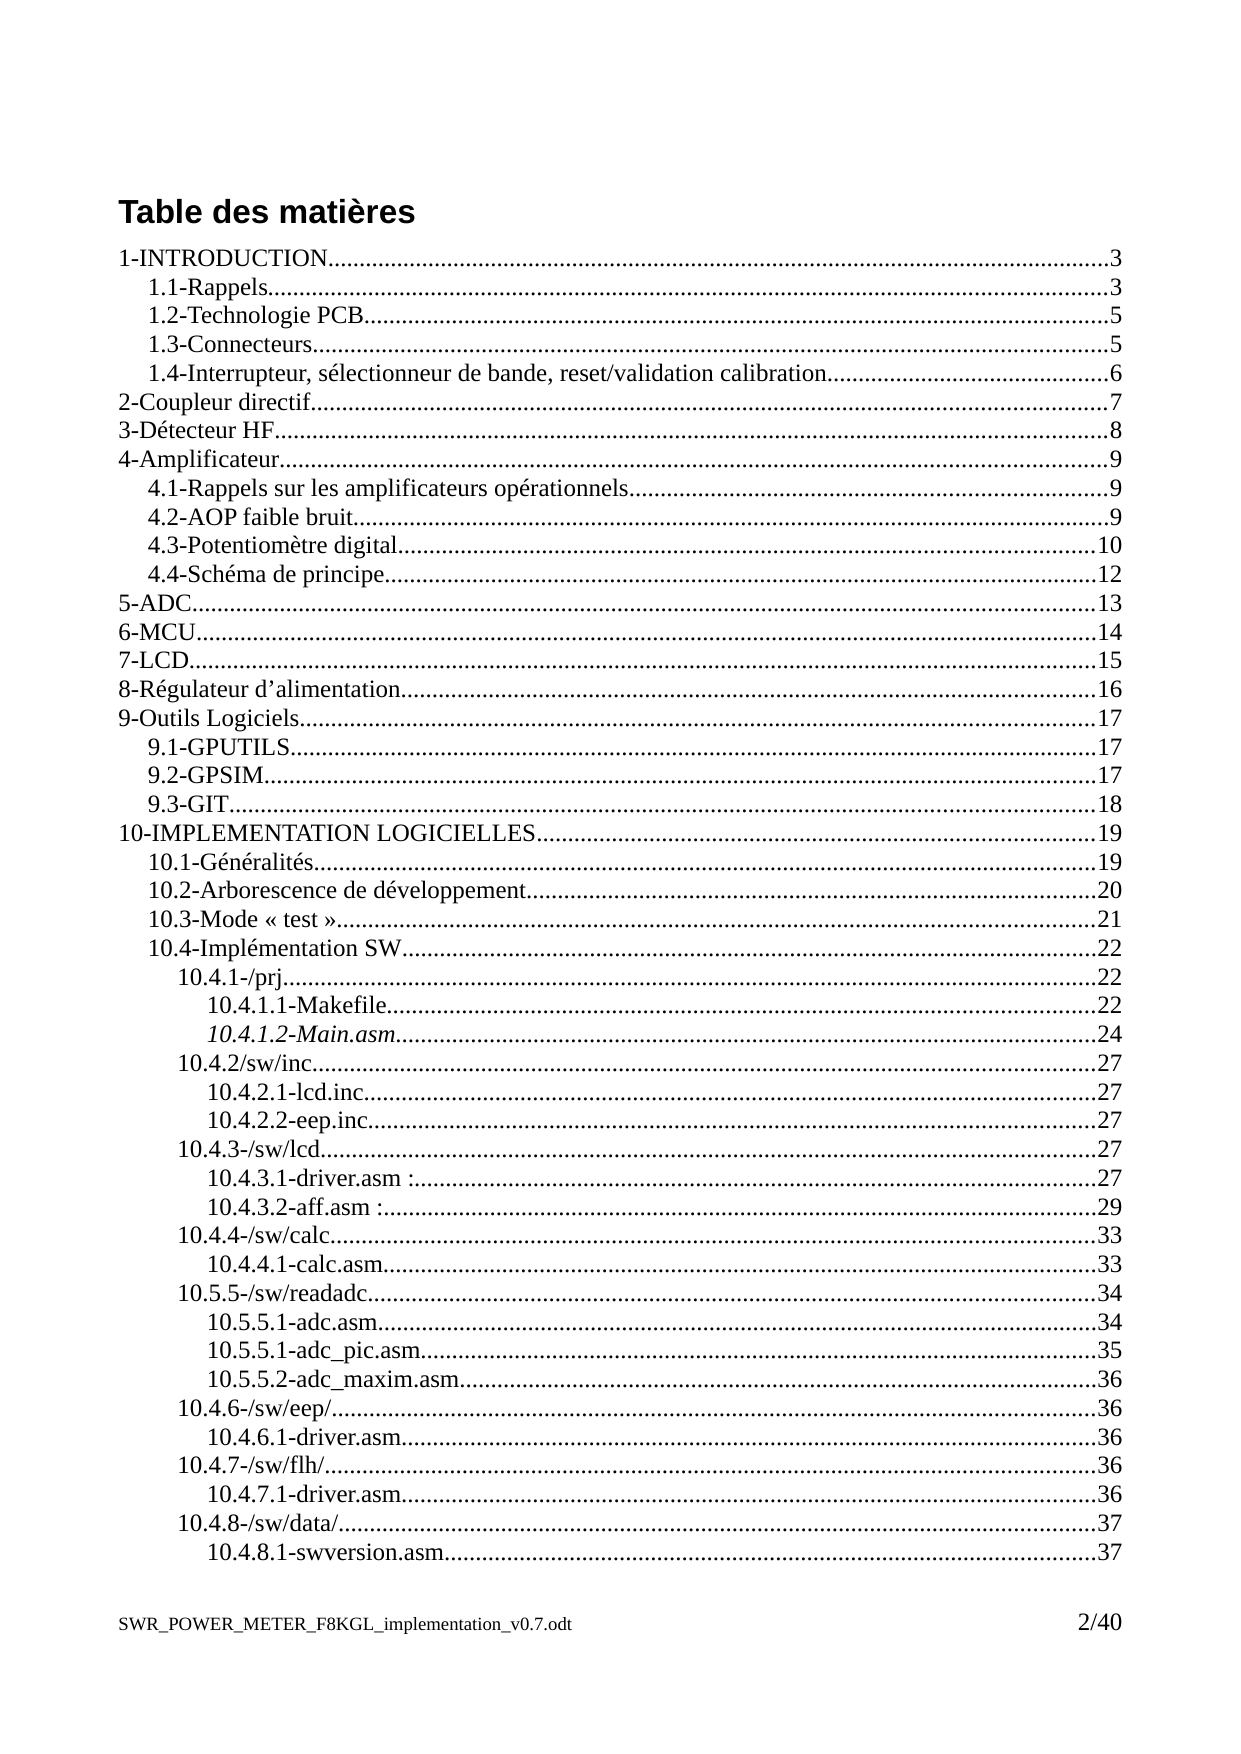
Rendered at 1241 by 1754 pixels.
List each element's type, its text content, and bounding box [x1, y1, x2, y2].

text 10.4.6-/sw/eep/ 36 [177, 1393, 1122, 1422]
text 1.1-Rappels 3 [148, 272, 1122, 301]
text 8-Régulateur d’alimentation 16 [118, 674, 1122, 703]
text 4.3-Potentiomètre digital 10 [148, 531, 1122, 559]
text 10.3-Mode « test » 21 [148, 904, 1122, 933]
text 10.4.8.1-swversion.asm 37 [207, 1537, 1122, 1566]
text 6-MCU 14 [118, 617, 1122, 646]
text 10.4.8-/sw/data/ 37 [177, 1508, 1122, 1537]
text 10.4.3.2-aff.asm : 29 [207, 1192, 1122, 1221]
text 1.3-Connecteurs 5 [148, 329, 1122, 358]
text 1.4-Interrupteur, sélectionneur de bande, reset/validation calibration 6 [148, 358, 1122, 387]
text 1-INTRODUCTION 3 [118, 243, 1122, 272]
text 2-Coupleur directif 7 [118, 387, 1122, 416]
text 4.2-AOP faible bruit 9 [148, 502, 1122, 531]
text 10-IMPLEMENTATION LOGICIELLES 19 [118, 818, 1122, 847]
subtitle Table des matières [118, 192, 1122, 231]
text 10.4.2.1-lcd.inc 27 [207, 1077, 1122, 1106]
text 10.5.5-/sw/readadc 34 [177, 1278, 1122, 1307]
text 9.2-GPSIM 17 [148, 761, 1122, 789]
text 9.3-GIT 18 [148, 789, 1122, 818]
text 10.5.5.1-adc_pic.asm 35 [207, 1336, 1122, 1364]
text 10.1-Généralités 19 [148, 847, 1122, 876]
text 4.4-Schéma de principe 12 [148, 559, 1122, 588]
text 10.2-Arborescence de développement 20 [148, 876, 1122, 904]
text 4-Amplificateur 9 [118, 444, 1122, 473]
text 10.4-Implémentation SW 22 [148, 933, 1122, 962]
text 9.1-GPUTILS 17 [148, 732, 1122, 761]
text 10.4.3.1-driver.asm : 27 [207, 1163, 1122, 1192]
text 5-ADC 13 [118, 588, 1122, 617]
text 10.4.1.2-Main.asm 24 [207, 1019, 1122, 1048]
text 4.1-Rappels sur les amplificateurs opérationnels 9 [148, 473, 1122, 502]
text 7-LCD 15 [118, 646, 1122, 674]
text 10.4.7-/sw/flh/ 36 [177, 1451, 1122, 1479]
text 1.2-Technologie PCB 5 [148, 301, 1122, 329]
text 10.4.2/sw/inc 27 [177, 1048, 1122, 1077]
text 10.4.6.1-driver.asm 36 [207, 1422, 1122, 1451]
text 10.4.1-/prj 22 [177, 962, 1122, 991]
text 10.4.4.1-calc.asm 33 [207, 1249, 1122, 1278]
text 10.5.5.2-adc_maxim.asm 36 [207, 1364, 1122, 1393]
text 10.4.2.2-eep.inc 27 [207, 1106, 1122, 1134]
text 10.4.7.1-driver.asm 36 [207, 1479, 1122, 1508]
text 10.4.1.1-Makefile 22 [207, 991, 1122, 1019]
text 9-Outils Logiciels 17 [118, 703, 1122, 732]
text 3-Détecteur HF 8 [118, 416, 1122, 444]
text 10.5.5.1-adc.asm 34 [207, 1307, 1122, 1336]
text 10.4.3-/sw/lcd 27 [177, 1134, 1122, 1163]
text 10.4.4-/sw/calc 33 [177, 1221, 1122, 1249]
